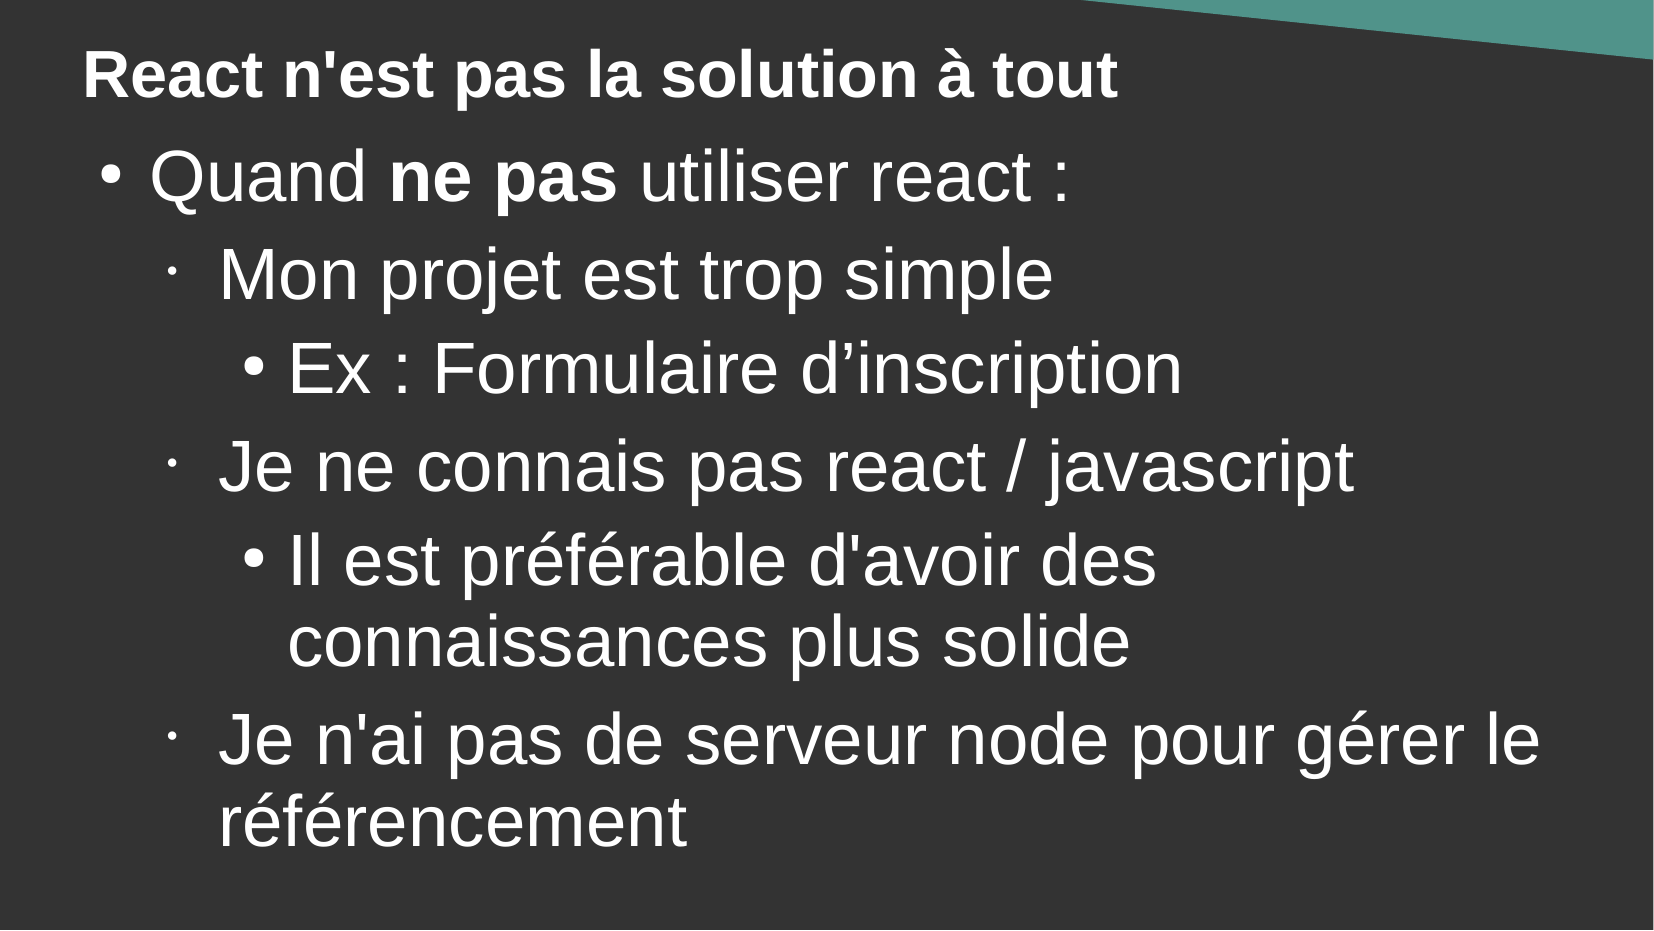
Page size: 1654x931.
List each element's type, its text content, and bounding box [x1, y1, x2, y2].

title React n'est pas la solution à tout [82, 37, 1571, 122]
text_box [1081, 0, 1654, 60]
list Quand ne pas utiliser react : Mon projet est trop simple Ex : Formulaire d’inscription Je ne connais pas react / javascript Il est préférable d'avoir des connaissances plus solide Je n'ai pas de serveur node pour gérer le référencement [80, 135, 1620, 863]
